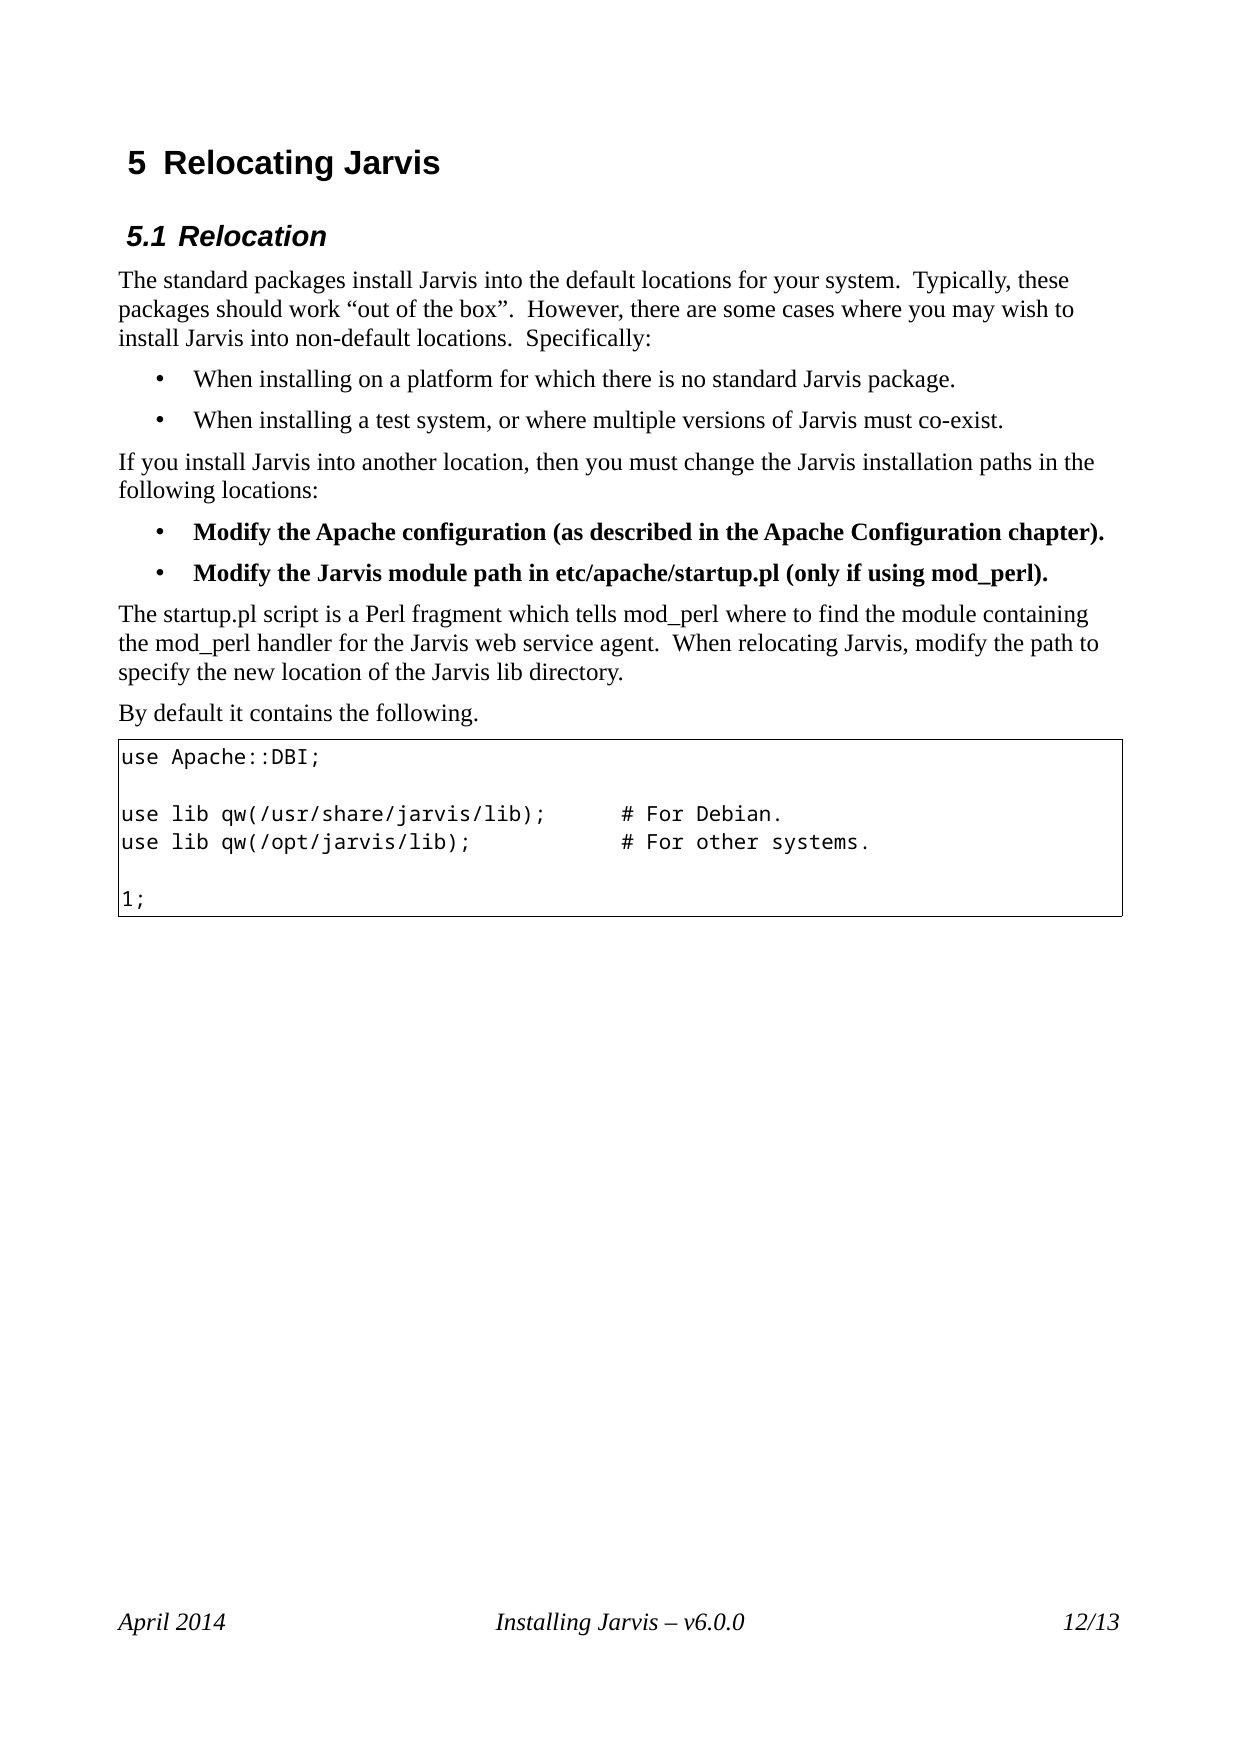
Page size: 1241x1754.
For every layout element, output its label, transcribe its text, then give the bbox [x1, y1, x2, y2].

text 1; [119, 881, 1122, 916]
text use Apache::DBI; [119, 740, 1122, 771]
text use lib qw(/usr/share/jarvis/lib); # For Debian. [119, 796, 1122, 824]
list When installing a test system, or where multiple versions of Jarvis must co-exist. [156, 405, 1122, 434]
list Modify the Apache configuration (as described in the Apache Configuration chapter). [156, 517, 1122, 545]
text The standard packages install Jarvis into the default locations for your system. Typically, these packages should work “out of the box”. However, there are some cases where you may wish to install Jarvis into non-default locations. Specifically: [118, 265, 1122, 352]
subtitle Relocating Jarvis [118, 143, 1122, 182]
list When installing on a platform for which there is no standard Jarvis package. [156, 364, 1122, 393]
text use lib qw(/opt/jarvis/lib); # For other systems. [119, 824, 1122, 856]
subtitle Relocation [118, 219, 1122, 253]
text If you install Jarvis into another location, then you must change the Jarvis installation paths in the following locations: [118, 447, 1122, 504]
text The startup.pl script is a Perl fragment which tells mod_perl where to find the module containing the mod_perl handler for the Jarvis web service agent. When relocating Jarvis, modify the path to specify the new location of the Jarvis lib directory. [118, 599, 1122, 685]
text By default it contains the following. [118, 698, 1122, 727]
list Modify the Jarvis module path in etc/apache/startup.pl (only if using mod_perl). [156, 558, 1122, 587]
